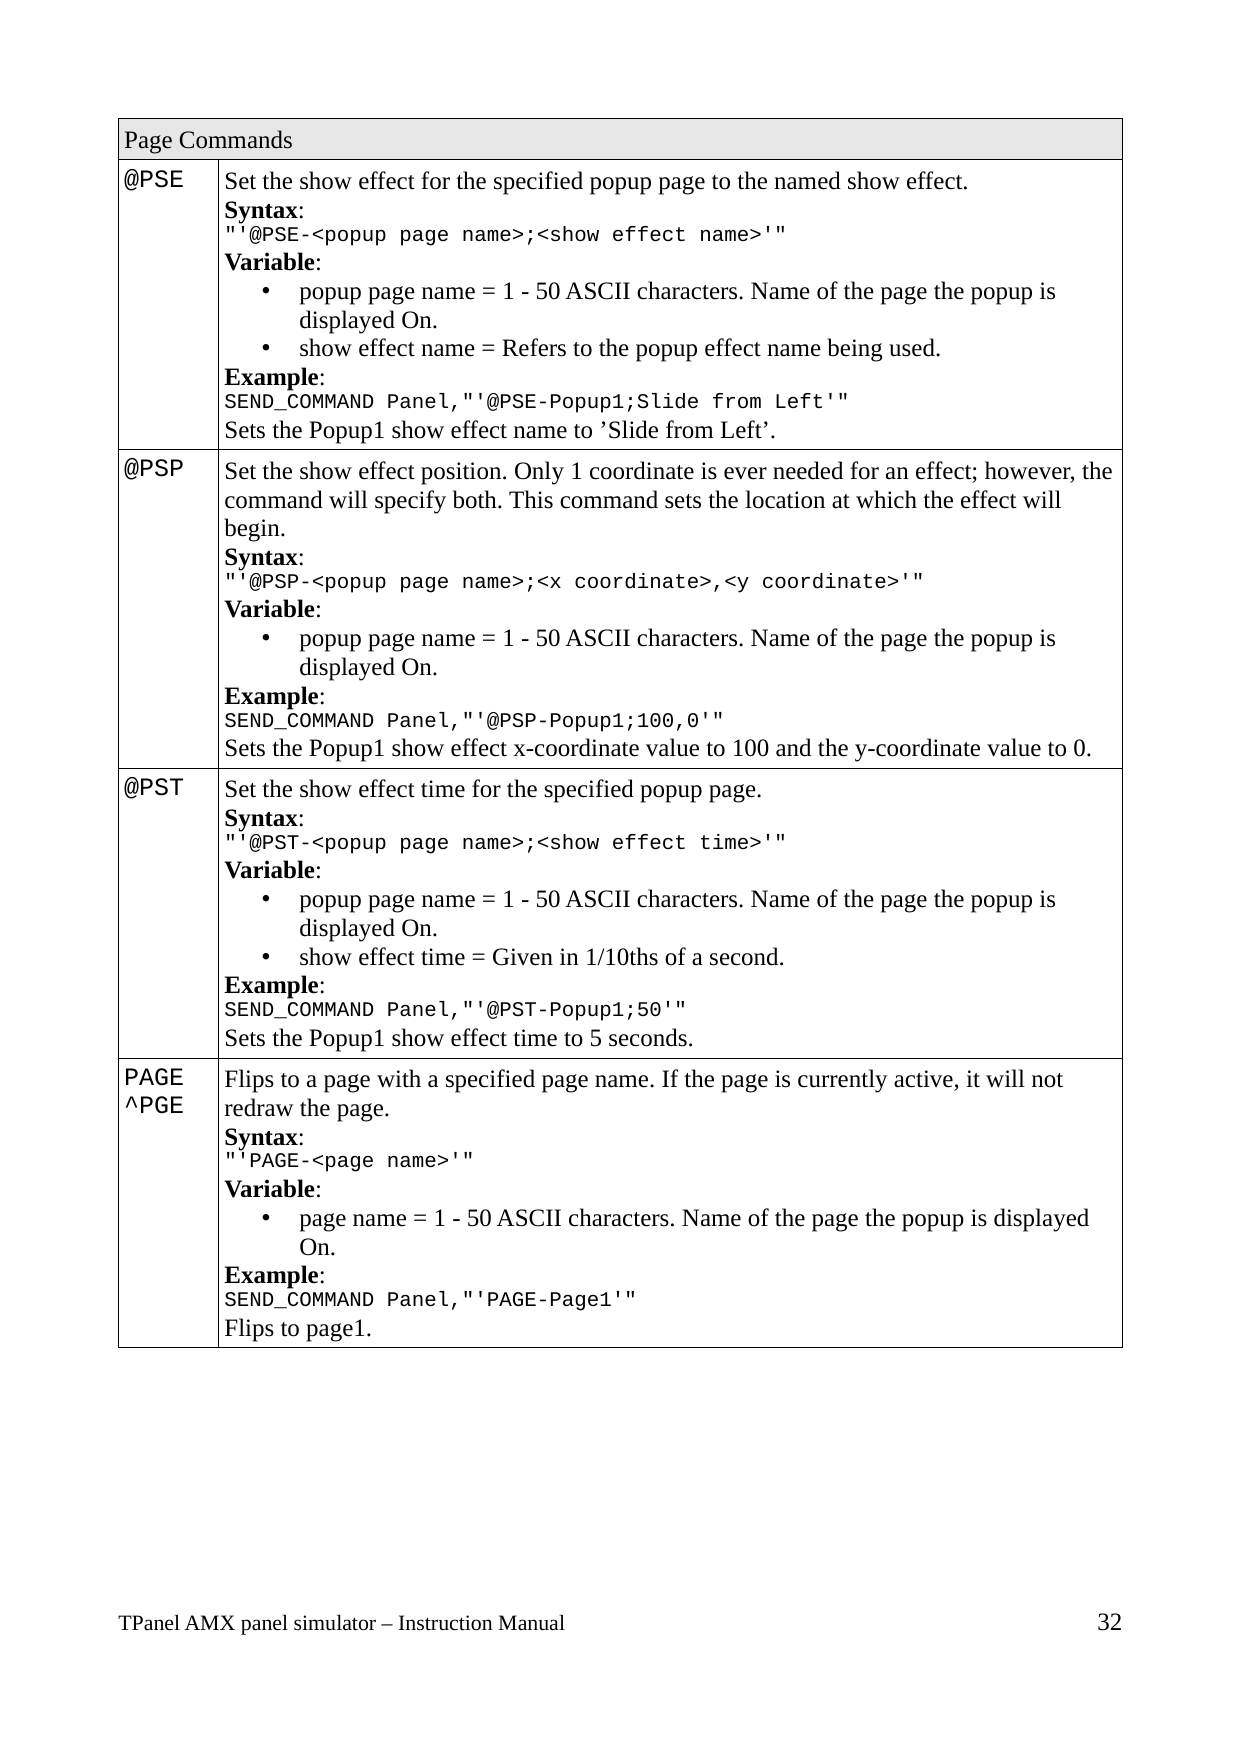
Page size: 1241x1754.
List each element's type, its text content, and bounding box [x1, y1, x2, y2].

table_cell @PST [119, 769, 218, 1057]
table_cell PAGE ^PGE [119, 1059, 218, 1347]
table_cell Set the show effect for the specified popup page to the named show effect. Syntax: "'@PSE-<popup page name>;<show effect name>'" Variable: popup page name = 1 - 50 ASCII characters. Name of the page the popup is displayed On. show effect name = Refers to the popup effect name being used. Example: SEND_COMMAND Panel,"'@PSE-Popup1;Slide from Left'" Sets the Popup1 show effect name to ’Slide from Left’. [219, 160, 1122, 449]
table_cell @PSP [119, 450, 218, 768]
table_cell @PSE [119, 160, 218, 449]
table_cell Set the show effect position. Only 1 coordinate is ever needed for an effect; however, the command will specify both. This command sets the location at which the effect will begin. Syntax: "'@PSP-<popup page name>;<x coordinate>,<y coordinate>'" Variable: popup page name = 1 - 50 ASCII characters. Name of the page the popup is displayed On. Example: SEND_COMMAND Panel,"'@PSP-Popup1;100,0'" Sets the Popup1 show effect x-coordinate value to 100 and the y-coordinate value to 0. [219, 450, 1122, 768]
table_cell Flips to a page with a specified page name. If the page is currently active, it will not redraw the page. Syntax: "'PAGE-<page name>'" Variable: page name = 1 - 50 ASCII characters. Name of the page the popup is displayed On. Example: SEND_COMMAND Panel,"'PAGE-Page1'" Flips to page1. [219, 1059, 1122, 1347]
table_header Page Commands [119, 119, 1122, 159]
table_cell Set the show effect time for the specified popup page. Syntax: "'@PST-<popup page name>;<show effect time>'" Variable: popup page name = 1 - 50 ASCII characters. Name of the page the popup is displayed On. show effect time = Given in 1/10ths of a second. Example: SEND_COMMAND Panel,"'@PST-Popup1;50'" Sets the Popup1 show effect time to 5 seconds. [219, 769, 1122, 1057]
